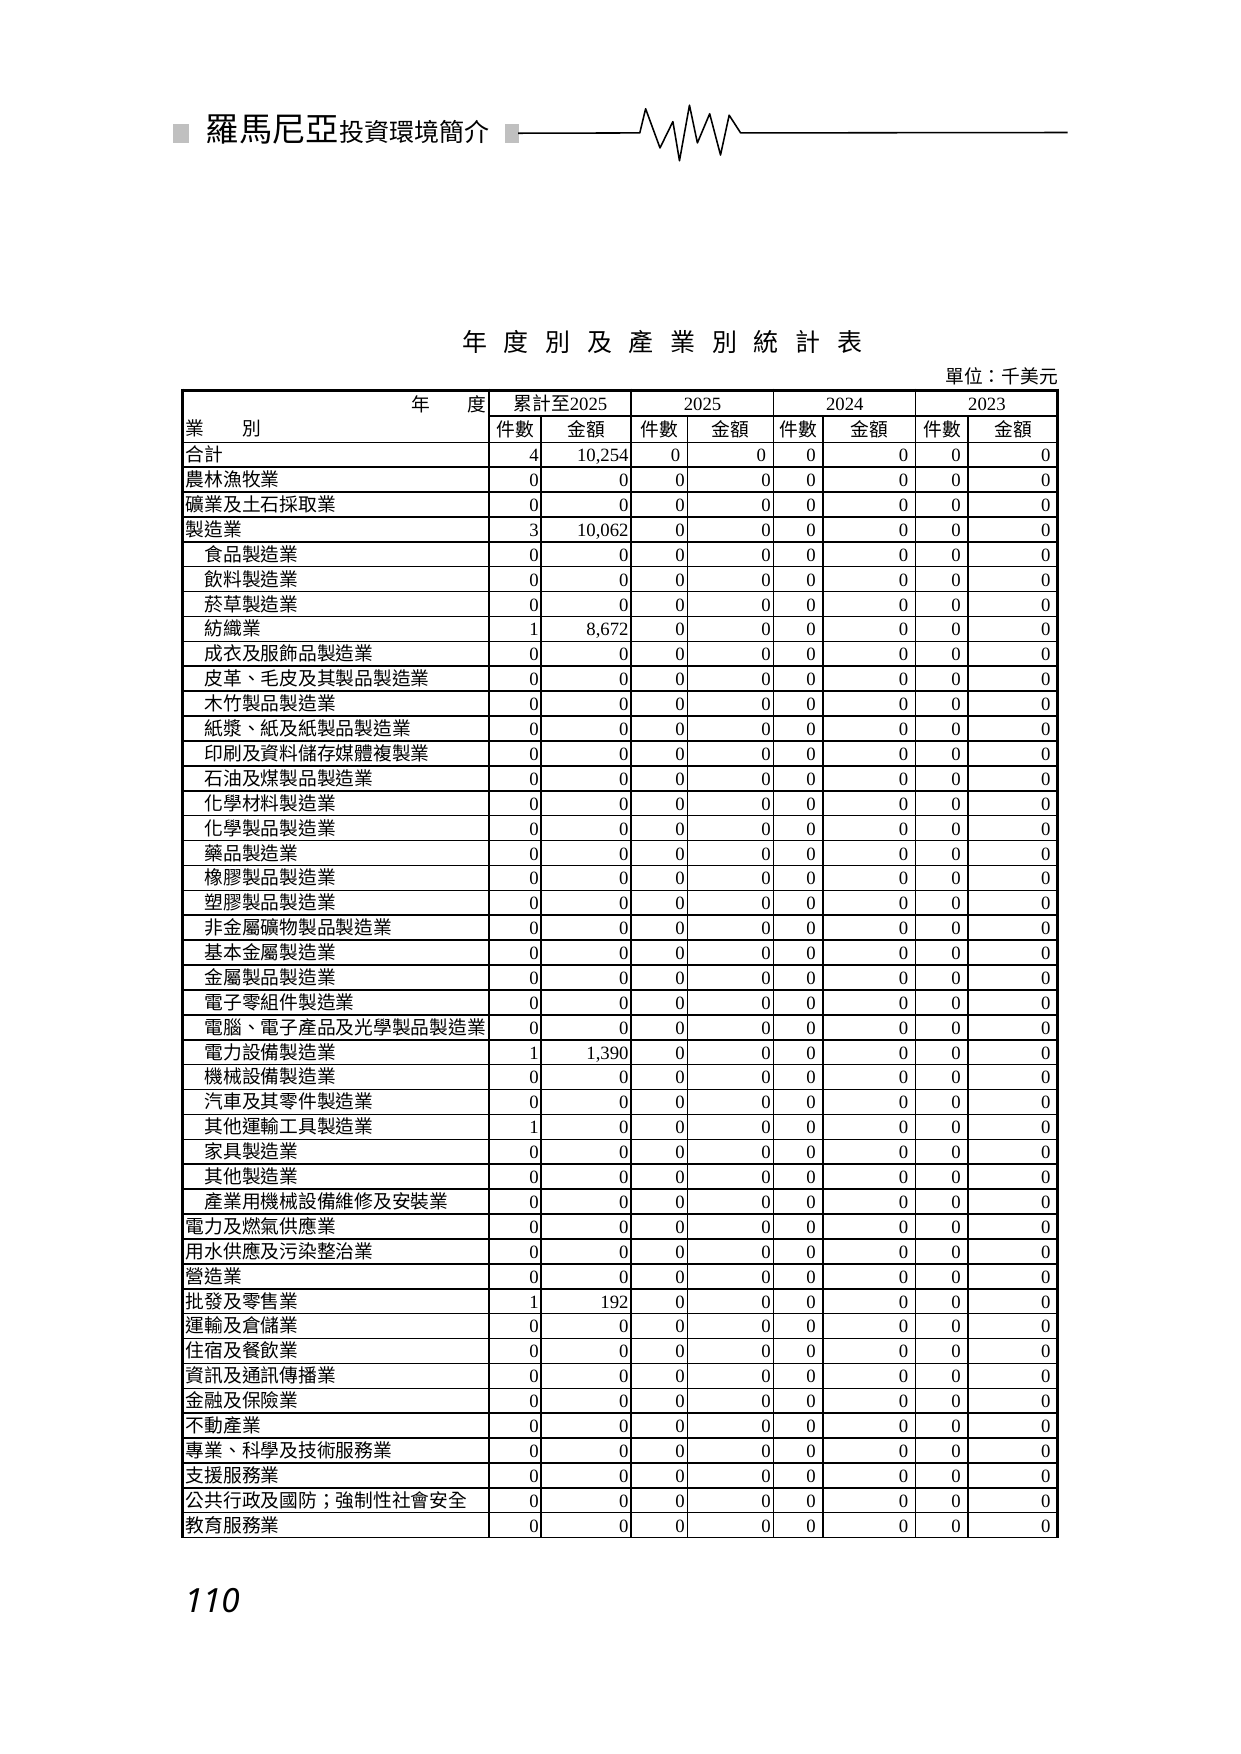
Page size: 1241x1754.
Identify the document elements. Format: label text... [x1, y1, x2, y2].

table_cell 0 [824, 941, 915, 964]
table_cell 0 [916, 617, 967, 641]
table_cell 0 [774, 866, 822, 889]
table_cell 0 [969, 1140, 1056, 1163]
table_cell 0 [774, 617, 822, 641]
table_cell 0 [916, 966, 967, 989]
table_cell 皮革、毛皮及其製品製造業 [184, 667, 488, 690]
table_cell 0 [688, 1165, 773, 1188]
table_cell 印刷及資料儲存媒體複製業 [184, 742, 488, 765]
table_cell 0 [490, 1190, 540, 1213]
table_cell 0 [824, 966, 915, 989]
table_cell 菸草製造業 [184, 592, 488, 616]
table_cell 0 [824, 916, 915, 939]
table_cell 0 [969, 891, 1056, 914]
table_cell 0 [688, 991, 773, 1014]
table_cell 汽車及其零件製造業 [184, 1090, 488, 1113]
table_cell 0 [824, 866, 915, 889]
table_cell 石油及煤製品製造業 [184, 767, 488, 790]
table_cell 0 [969, 941, 1056, 964]
table_cell 0 [688, 1115, 773, 1138]
table_cell 10,254 [542, 443, 630, 466]
table_cell 不動產業 [184, 1414, 488, 1437]
table_cell 0 [916, 1389, 967, 1412]
table_cell 0 [916, 1314, 967, 1338]
table_cell 0 [632, 493, 687, 516]
table_cell 0 [632, 792, 687, 815]
table_cell 0 [688, 1389, 773, 1412]
table_cell 木竹製品製造業 [184, 692, 488, 715]
table_cell 教育服務業 [184, 1513, 488, 1537]
table_cell 0 [688, 1190, 773, 1213]
table_cell 4 [490, 443, 540, 466]
table_cell 0 [969, 916, 1056, 939]
table_cell 藥品製造業 [184, 841, 488, 864]
table_cell 0 [774, 1364, 822, 1387]
table_cell 0 [490, 1140, 540, 1163]
table_cell 化學製品製造業 [184, 816, 488, 840]
table_cell 0 [774, 1265, 822, 1288]
table_cell 0 [969, 667, 1056, 690]
table_cell 金額 [688, 417, 773, 441]
table_cell 0 [542, 493, 630, 516]
table_cell 批發及零售業 [184, 1290, 488, 1313]
table_cell 0 [774, 642, 822, 665]
table_cell 金額 [542, 417, 630, 441]
table_cell 0 [916, 767, 967, 790]
text 年度別及產業別統計表 [183, 299, 1058, 361]
table_cell 電力及燃氣供應業 [184, 1215, 488, 1238]
table_cell 0 [688, 916, 773, 939]
table_cell 0 [824, 1016, 915, 1039]
table_cell 0 [969, 792, 1056, 815]
table_cell 電子零組件製造業 [184, 991, 488, 1014]
table_cell 0 [824, 1290, 915, 1313]
table_cell 其他製造業 [184, 1165, 488, 1188]
table_cell 0 [824, 1115, 915, 1138]
table_cell 0 [774, 592, 822, 616]
table_cell 0 [688, 1439, 773, 1462]
table_cell 0 [774, 841, 822, 864]
table_cell 0 [688, 1140, 773, 1163]
table_cell 0 [542, 1489, 630, 1512]
table_cell 機械設備製造業 [184, 1065, 488, 1089]
table_cell 0 [774, 767, 822, 790]
table_cell 0 [542, 592, 630, 616]
table_cell 0 [632, 1240, 687, 1263]
table_cell 0 [688, 692, 773, 715]
table_cell 0 [824, 1414, 915, 1437]
table_cell 0 [969, 1290, 1056, 1313]
table_cell 0 [824, 1389, 915, 1412]
table_cell 0 [688, 891, 773, 914]
table_cell 0 [824, 1339, 915, 1362]
table_cell 0 [774, 493, 822, 516]
table_cell 電腦、電子產品及光學製品製造業 [184, 1016, 488, 1039]
table_cell 紙漿、紙及紙製品製造業 [184, 717, 488, 740]
table_cell 0 [542, 841, 630, 864]
table_cell 0 [542, 1065, 630, 1089]
table_cell 基本金屬製造業 [184, 941, 488, 964]
table_cell 0 [824, 1314, 915, 1338]
table_cell 0 [824, 792, 915, 815]
table_cell 0 [824, 468, 915, 491]
table_cell 0 [688, 1016, 773, 1039]
table_cell 0 [632, 1041, 687, 1064]
table_cell 0 [632, 543, 687, 566]
table_cell 0 [916, 1215, 967, 1238]
table_cell 0 [774, 1140, 822, 1163]
table_cell 0 [916, 841, 967, 864]
table_cell 0 [969, 841, 1056, 864]
table_cell 0 [969, 468, 1056, 491]
table_cell 0 [969, 717, 1056, 740]
table_cell 0 [916, 543, 967, 566]
table_cell 0 [916, 667, 967, 690]
table_cell 0 [688, 1513, 773, 1537]
table_cell 0 [542, 1339, 630, 1362]
table_cell 0 [916, 1513, 967, 1537]
table_cell 0 [824, 1464, 915, 1487]
table_cell 支援服務業 [184, 1464, 488, 1487]
table_cell 0 [542, 468, 630, 491]
table_cell 0 [916, 1464, 967, 1487]
table_cell 0 [632, 1215, 687, 1238]
table_cell 0 [774, 717, 822, 740]
table_cell 0 [824, 1439, 915, 1462]
table_cell 0 [824, 717, 915, 740]
table_header 年 度 業 別 [184, 392, 488, 441]
table_cell 0 [632, 592, 687, 616]
table_cell 0 [916, 692, 967, 715]
table_cell 0 [916, 468, 967, 491]
table_cell 0 [632, 1489, 687, 1512]
table_cell 0 [490, 891, 540, 914]
table_cell 0 [824, 1065, 915, 1089]
table_cell 0 [542, 1190, 630, 1213]
table_header 2023 [916, 392, 1056, 415]
table_cell 0 [542, 1090, 630, 1113]
table_cell 食品製造業 [184, 543, 488, 566]
table_cell 0 [632, 991, 687, 1014]
table_cell 0 [542, 1314, 630, 1338]
table_cell 0 [490, 493, 540, 516]
table_cell 0 [490, 767, 540, 790]
table_cell 0 [632, 1016, 687, 1039]
table_cell 0 [632, 1190, 687, 1213]
table_cell 0 [916, 1165, 967, 1188]
table_cell 0 [916, 1364, 967, 1387]
table_cell 0 [774, 916, 822, 939]
table_cell 0 [688, 642, 773, 665]
text 單位：千美元 [183, 361, 1058, 388]
table_cell 0 [916, 941, 967, 964]
table_cell 塑膠製品製造業 [184, 891, 488, 914]
table_cell 0 [490, 916, 540, 939]
table_cell 0 [969, 592, 1056, 616]
table_cell 0 [774, 1314, 822, 1338]
table_cell 0 [916, 567, 967, 591]
table_header 累計至2025 [490, 392, 630, 415]
table_cell 資訊及通訊傳播業 [184, 1364, 488, 1387]
table_cell 0 [969, 1314, 1056, 1338]
table_cell 0 [824, 891, 915, 914]
table_cell 0 [632, 941, 687, 964]
table_cell 0 [969, 1115, 1056, 1138]
table_cell 0 [916, 1339, 967, 1362]
table_cell 0 [916, 1290, 967, 1313]
table_cell 0 [774, 966, 822, 989]
table_cell 0 [688, 941, 773, 964]
table_cell 0 [688, 567, 773, 591]
table_cell 0 [824, 1240, 915, 1263]
table_cell 化學材料製造業 [184, 792, 488, 815]
table_cell 0 [688, 518, 773, 541]
table_cell 0 [969, 1464, 1056, 1487]
table_cell 0 [542, 1464, 630, 1487]
table_cell 0 [632, 891, 687, 914]
table_cell 0 [969, 493, 1056, 516]
table_cell 0 [688, 543, 773, 566]
table_cell 0 [632, 866, 687, 889]
table_cell 0 [916, 1115, 967, 1138]
table_cell 0 [542, 1364, 630, 1387]
table_cell 0 [688, 443, 773, 466]
table_cell 0 [916, 1265, 967, 1288]
table_cell 件數 [490, 417, 540, 441]
table_cell 0 [632, 717, 687, 740]
table_cell 0 [824, 1215, 915, 1238]
table_cell 0 [688, 866, 773, 889]
table_cell 0 [824, 567, 915, 591]
table_cell 0 [688, 1265, 773, 1288]
table_cell 0 [824, 667, 915, 690]
table_cell 0 [632, 667, 687, 690]
table_cell 0 [774, 1513, 822, 1537]
table_cell 0 [542, 866, 630, 889]
table_cell 0 [542, 1215, 630, 1238]
table_cell 0 [916, 642, 967, 665]
table_cell 0 [688, 1364, 773, 1387]
table_cell 營造業 [184, 1265, 488, 1288]
table_cell 0 [774, 667, 822, 690]
table_cell 1 [490, 1041, 540, 1064]
table_cell 0 [632, 1389, 687, 1412]
table_cell 0 [774, 543, 822, 566]
table_cell 0 [824, 1364, 915, 1387]
table_header 2025 [632, 392, 773, 415]
table_cell 專業、科學及技術服務業 [184, 1439, 488, 1462]
table_cell 0 [774, 1339, 822, 1362]
table_cell 0 [632, 1140, 687, 1163]
table_cell 0 [824, 816, 915, 840]
table_cell 0 [824, 1090, 915, 1113]
table_cell 0 [688, 1414, 773, 1437]
table_cell 礦業及土石採取業 [184, 493, 488, 516]
table_cell 0 [824, 841, 915, 864]
table_cell 0 [824, 767, 915, 790]
table_cell 0 [774, 1190, 822, 1213]
table_cell 0 [632, 1115, 687, 1138]
table_cell 0 [490, 1489, 540, 1512]
table_cell 0 [969, 991, 1056, 1014]
table_cell 0 [969, 518, 1056, 541]
table_cell 0 [688, 667, 773, 690]
table_cell 0 [632, 742, 687, 765]
table_cell 0 [632, 841, 687, 864]
table_cell 0 [542, 1439, 630, 1462]
table_cell 件數 [632, 417, 687, 441]
table_cell 0 [774, 1215, 822, 1238]
table_cell 0 [824, 642, 915, 665]
table_cell 0 [632, 1265, 687, 1288]
table_cell 0 [688, 767, 773, 790]
table_cell 0 [542, 667, 630, 690]
table_cell 0 [490, 667, 540, 690]
table_cell 0 [490, 1364, 540, 1387]
table_cell 0 [969, 617, 1056, 641]
table_cell 0 [774, 1414, 822, 1437]
table_cell 農林漁牧業 [184, 468, 488, 491]
table_cell 0 [916, 816, 967, 840]
table_cell 0 [490, 1016, 540, 1039]
table_cell 0 [490, 692, 540, 715]
table_cell 0 [632, 1464, 687, 1487]
table_cell 0 [688, 1314, 773, 1338]
table_cell 0 [916, 891, 967, 914]
table_cell 0 [969, 1065, 1056, 1089]
table_cell 0 [774, 443, 822, 466]
table_cell 0 [688, 1065, 773, 1089]
table_cell 0 [490, 742, 540, 765]
table_cell 0 [490, 1439, 540, 1462]
table_cell 0 [916, 1489, 967, 1512]
table_cell 0 [632, 468, 687, 491]
table_cell 1 [490, 1290, 540, 1313]
table_cell 0 [688, 468, 773, 491]
table_cell 0 [490, 991, 540, 1014]
table_cell 0 [632, 518, 687, 541]
table_cell 金融及保險業 [184, 1389, 488, 1412]
table_cell 0 [688, 1240, 773, 1263]
table_cell 0 [969, 1215, 1056, 1238]
table_cell 0 [542, 916, 630, 939]
table_cell 運輸及倉儲業 [184, 1314, 488, 1338]
table_cell 0 [632, 916, 687, 939]
table_cell 0 [774, 1240, 822, 1263]
table_cell 1 [490, 1115, 540, 1138]
table_cell 0 [490, 841, 540, 864]
table_cell 0 [688, 1090, 773, 1113]
table_cell 0 [916, 866, 967, 889]
table_cell 0 [632, 1314, 687, 1338]
table_cell 0 [632, 443, 687, 466]
table_cell 0 [969, 1389, 1056, 1412]
table_cell 0 [824, 991, 915, 1014]
table_cell 0 [774, 742, 822, 765]
table_cell 0 [542, 1115, 630, 1138]
table_cell 0 [632, 1165, 687, 1188]
table_cell 192 [542, 1290, 630, 1313]
table_cell 0 [542, 966, 630, 989]
table_cell 0 [490, 592, 540, 616]
table_cell 8,672 [542, 617, 630, 641]
table_cell 0 [916, 1090, 967, 1113]
table_cell 金額 [969, 417, 1056, 441]
table_cell 0 [916, 443, 967, 466]
table_cell 0 [916, 1140, 967, 1163]
table_cell 0 [632, 1065, 687, 1089]
table_cell 0 [490, 1389, 540, 1412]
table_cell 0 [688, 742, 773, 765]
table_cell 非金屬礦物製品製造業 [184, 916, 488, 939]
table_cell 0 [916, 1016, 967, 1039]
table_cell 0 [632, 1339, 687, 1362]
table_cell 紡織業 [184, 617, 488, 641]
table_cell 電力設備製造業 [184, 1041, 488, 1064]
table_cell 0 [969, 742, 1056, 765]
table_cell 0 [490, 866, 540, 889]
table_cell 0 [490, 642, 540, 665]
table_header 2024 [774, 392, 915, 415]
table_cell 0 [824, 543, 915, 566]
table_cell 0 [490, 816, 540, 840]
table_cell 0 [774, 1290, 822, 1313]
table_cell 0 [969, 1439, 1056, 1462]
table_cell 0 [542, 941, 630, 964]
table_cell 1 [490, 617, 540, 641]
table_cell 0 [632, 1290, 687, 1313]
table_cell 0 [916, 493, 967, 516]
table_cell 0 [490, 1165, 540, 1188]
table_cell 0 [490, 1215, 540, 1238]
table_cell 0 [490, 1513, 540, 1537]
table_cell 0 [688, 1489, 773, 1512]
table_cell 0 [774, 1489, 822, 1512]
table_cell 0 [632, 567, 687, 591]
table_cell 0 [916, 592, 967, 616]
table_cell 0 [774, 1041, 822, 1064]
table_cell 0 [969, 966, 1056, 989]
table_cell 0 [824, 443, 915, 466]
table_cell 0 [688, 1041, 773, 1064]
table_cell 0 [969, 1090, 1056, 1113]
table_cell 0 [688, 717, 773, 740]
table_cell 金屬製品製造業 [184, 966, 488, 989]
table_cell 0 [824, 1265, 915, 1288]
table_cell 0 [916, 916, 967, 939]
table_cell 0 [632, 1414, 687, 1437]
table_cell 0 [916, 518, 967, 541]
table_cell 0 [969, 1513, 1056, 1537]
table_cell 家具製造業 [184, 1140, 488, 1163]
table_cell 0 [774, 692, 822, 715]
table_cell 住宿及餐飲業 [184, 1339, 488, 1362]
table_cell 0 [632, 816, 687, 840]
table_cell 0 [688, 493, 773, 516]
table_cell 其他運輸工具製造業 [184, 1115, 488, 1138]
table_cell 0 [774, 1016, 822, 1039]
table_cell 合計 [184, 443, 488, 466]
table_cell 0 [542, 717, 630, 740]
table_cell 0 [688, 592, 773, 616]
table_cell 0 [969, 1240, 1056, 1263]
table_cell 0 [490, 1240, 540, 1263]
table_cell 0 [969, 1041, 1056, 1064]
table_cell 0 [490, 1090, 540, 1113]
table_cell 成衣及服飾品製造業 [184, 642, 488, 665]
table_cell 0 [632, 767, 687, 790]
table_cell 0 [916, 792, 967, 815]
table_cell 0 [542, 1165, 630, 1188]
table_cell 0 [490, 468, 540, 491]
table_cell 0 [916, 991, 967, 1014]
table_cell 金額 [824, 417, 915, 441]
table_cell 0 [542, 991, 630, 1014]
table_cell 0 [542, 1140, 630, 1163]
table_cell 0 [490, 1464, 540, 1487]
table_cell 0 [542, 816, 630, 840]
table_cell 0 [969, 443, 1056, 466]
table_cell 飲料製造業 [184, 567, 488, 591]
table_cell 0 [916, 1240, 967, 1263]
table_cell 0 [969, 567, 1056, 591]
table_cell 0 [632, 1439, 687, 1462]
table_cell 0 [490, 717, 540, 740]
table_cell 0 [542, 742, 630, 765]
table_cell 0 [542, 891, 630, 914]
table_cell 10,062 [542, 518, 630, 541]
table_cell 0 [542, 1389, 630, 1412]
table_cell 0 [490, 792, 540, 815]
table_cell 0 [688, 792, 773, 815]
table_cell 橡膠製品製造業 [184, 866, 488, 889]
table_cell 0 [774, 1439, 822, 1462]
table_cell 0 [824, 1513, 915, 1537]
table_cell 0 [969, 642, 1056, 665]
table_cell 0 [774, 1065, 822, 1089]
table_cell 0 [774, 1464, 822, 1487]
table_cell 0 [824, 742, 915, 765]
table_cell 0 [916, 1065, 967, 1089]
table_cell 0 [916, 1041, 967, 1064]
table_cell 3 [490, 518, 540, 541]
table_cell 0 [969, 1165, 1056, 1188]
table_cell 產業用機械設備維修及安裝業 [184, 1190, 488, 1213]
table_cell 0 [969, 1016, 1056, 1039]
table_cell 0 [490, 941, 540, 964]
table_cell 0 [774, 891, 822, 914]
table_cell 公共行政及國防；強制性社會安全 [184, 1489, 488, 1512]
table_cell 0 [824, 1190, 915, 1213]
table_cell 0 [774, 468, 822, 491]
table_cell 0 [542, 792, 630, 815]
table_cell 0 [688, 1464, 773, 1487]
table_cell 0 [969, 1364, 1056, 1387]
table_cell 0 [490, 1314, 540, 1338]
table_cell 0 [774, 792, 822, 815]
table_cell 0 [542, 1414, 630, 1437]
table_cell 0 [774, 1165, 822, 1188]
table_cell 0 [774, 518, 822, 541]
table_cell 0 [824, 592, 915, 616]
table_cell 0 [490, 1265, 540, 1288]
table_cell 0 [969, 767, 1056, 790]
table_cell 0 [969, 816, 1056, 840]
table_cell 0 [632, 1513, 687, 1537]
table_cell 件數 [916, 417, 967, 441]
table_cell 0 [542, 567, 630, 591]
table_cell 0 [824, 1140, 915, 1163]
table_cell 0 [490, 567, 540, 591]
table_cell 用水供應及污染整治業 [184, 1240, 488, 1263]
table_cell 0 [632, 1364, 687, 1387]
table_cell 0 [542, 1513, 630, 1537]
table_cell 0 [774, 1389, 822, 1412]
table_cell 0 [542, 642, 630, 665]
table_cell 0 [542, 692, 630, 715]
table_cell 0 [969, 1339, 1056, 1362]
table_cell 0 [824, 692, 915, 715]
table_cell 0 [490, 1414, 540, 1437]
table_cell 0 [632, 966, 687, 989]
table_cell 0 [688, 816, 773, 840]
table_cell 0 [916, 717, 967, 740]
table_cell 0 [824, 1041, 915, 1064]
table_cell 0 [490, 543, 540, 566]
table_cell 0 [969, 1265, 1056, 1288]
table_cell 0 [969, 1489, 1056, 1512]
table_cell 件數 [774, 417, 822, 441]
table_cell 0 [542, 767, 630, 790]
table_cell 0 [916, 742, 967, 765]
table_cell 0 [774, 991, 822, 1014]
table_cell 0 [969, 866, 1056, 889]
table_cell 0 [916, 1439, 967, 1462]
table_cell 0 [969, 1190, 1056, 1213]
table_cell 0 [774, 816, 822, 840]
table_cell 0 [490, 1065, 540, 1089]
table_cell 0 [916, 1414, 967, 1437]
table_cell 0 [688, 966, 773, 989]
table_cell 0 [632, 1090, 687, 1113]
table_cell 0 [824, 518, 915, 541]
table_cell 0 [542, 1265, 630, 1288]
table_cell 0 [490, 1339, 540, 1362]
table_cell 0 [632, 692, 687, 715]
table_cell 0 [632, 642, 687, 665]
table_cell 0 [969, 1414, 1056, 1437]
table_cell 0 [969, 543, 1056, 566]
table_cell 0 [774, 1115, 822, 1138]
table_cell 0 [969, 692, 1056, 715]
table_cell 0 [542, 1240, 630, 1263]
table_cell 0 [824, 1165, 915, 1188]
table_cell 0 [824, 493, 915, 516]
table_cell 0 [542, 543, 630, 566]
table_cell 1,390 [542, 1041, 630, 1064]
table_cell 0 [490, 966, 540, 989]
table_cell 0 [688, 1290, 773, 1313]
table_cell 0 [688, 1215, 773, 1238]
table_cell 0 [774, 567, 822, 591]
table_cell 0 [774, 1090, 822, 1113]
table_cell 0 [774, 941, 822, 964]
table_cell 0 [916, 1190, 967, 1213]
table_cell 0 [688, 617, 773, 641]
table_cell 0 [688, 1339, 773, 1362]
table_cell 0 [688, 841, 773, 864]
table_cell 製造業 [184, 518, 488, 541]
table_cell 0 [542, 1016, 630, 1039]
table_cell 0 [824, 617, 915, 641]
table_cell 0 [824, 1489, 915, 1512]
table_cell 0 [632, 617, 687, 641]
